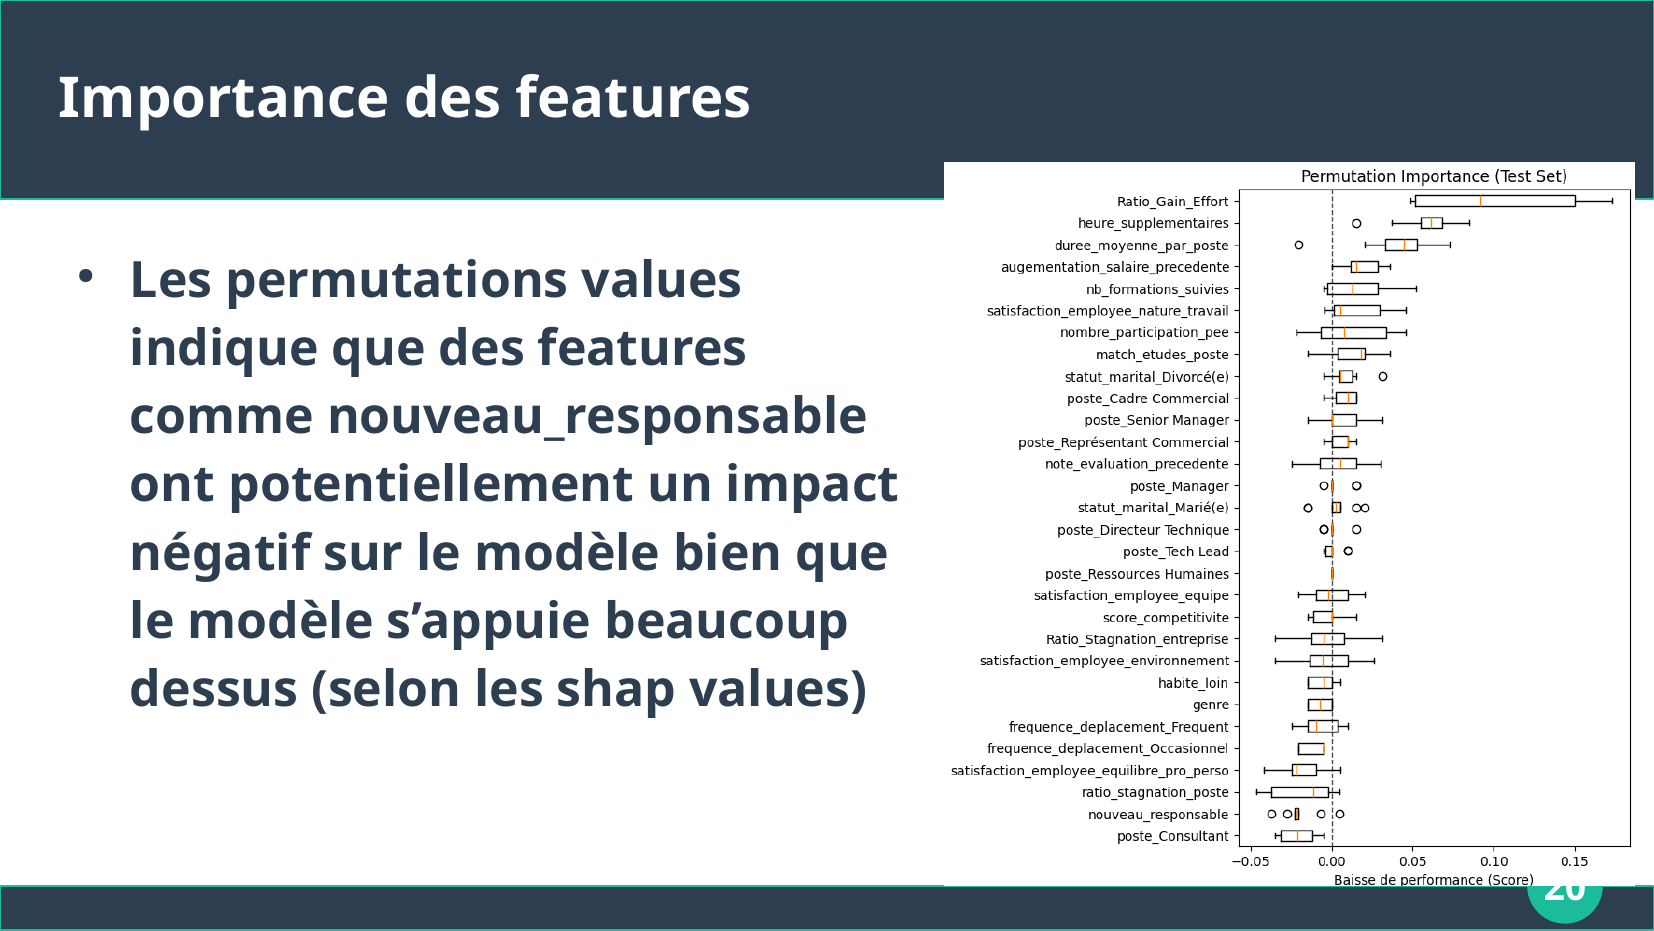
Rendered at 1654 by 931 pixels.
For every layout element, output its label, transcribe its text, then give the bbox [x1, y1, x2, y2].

title Importance des features [59, 37, 1595, 155]
list Les permutations values indique que des features comme nouveau_responsable ont potentiellement un impact négatif sur le modèle bien que le modèle s’appuie beaucoup dessus (selon les shap values) [59, 243, 916, 864]
picture [944, 162, 1635, 886]
